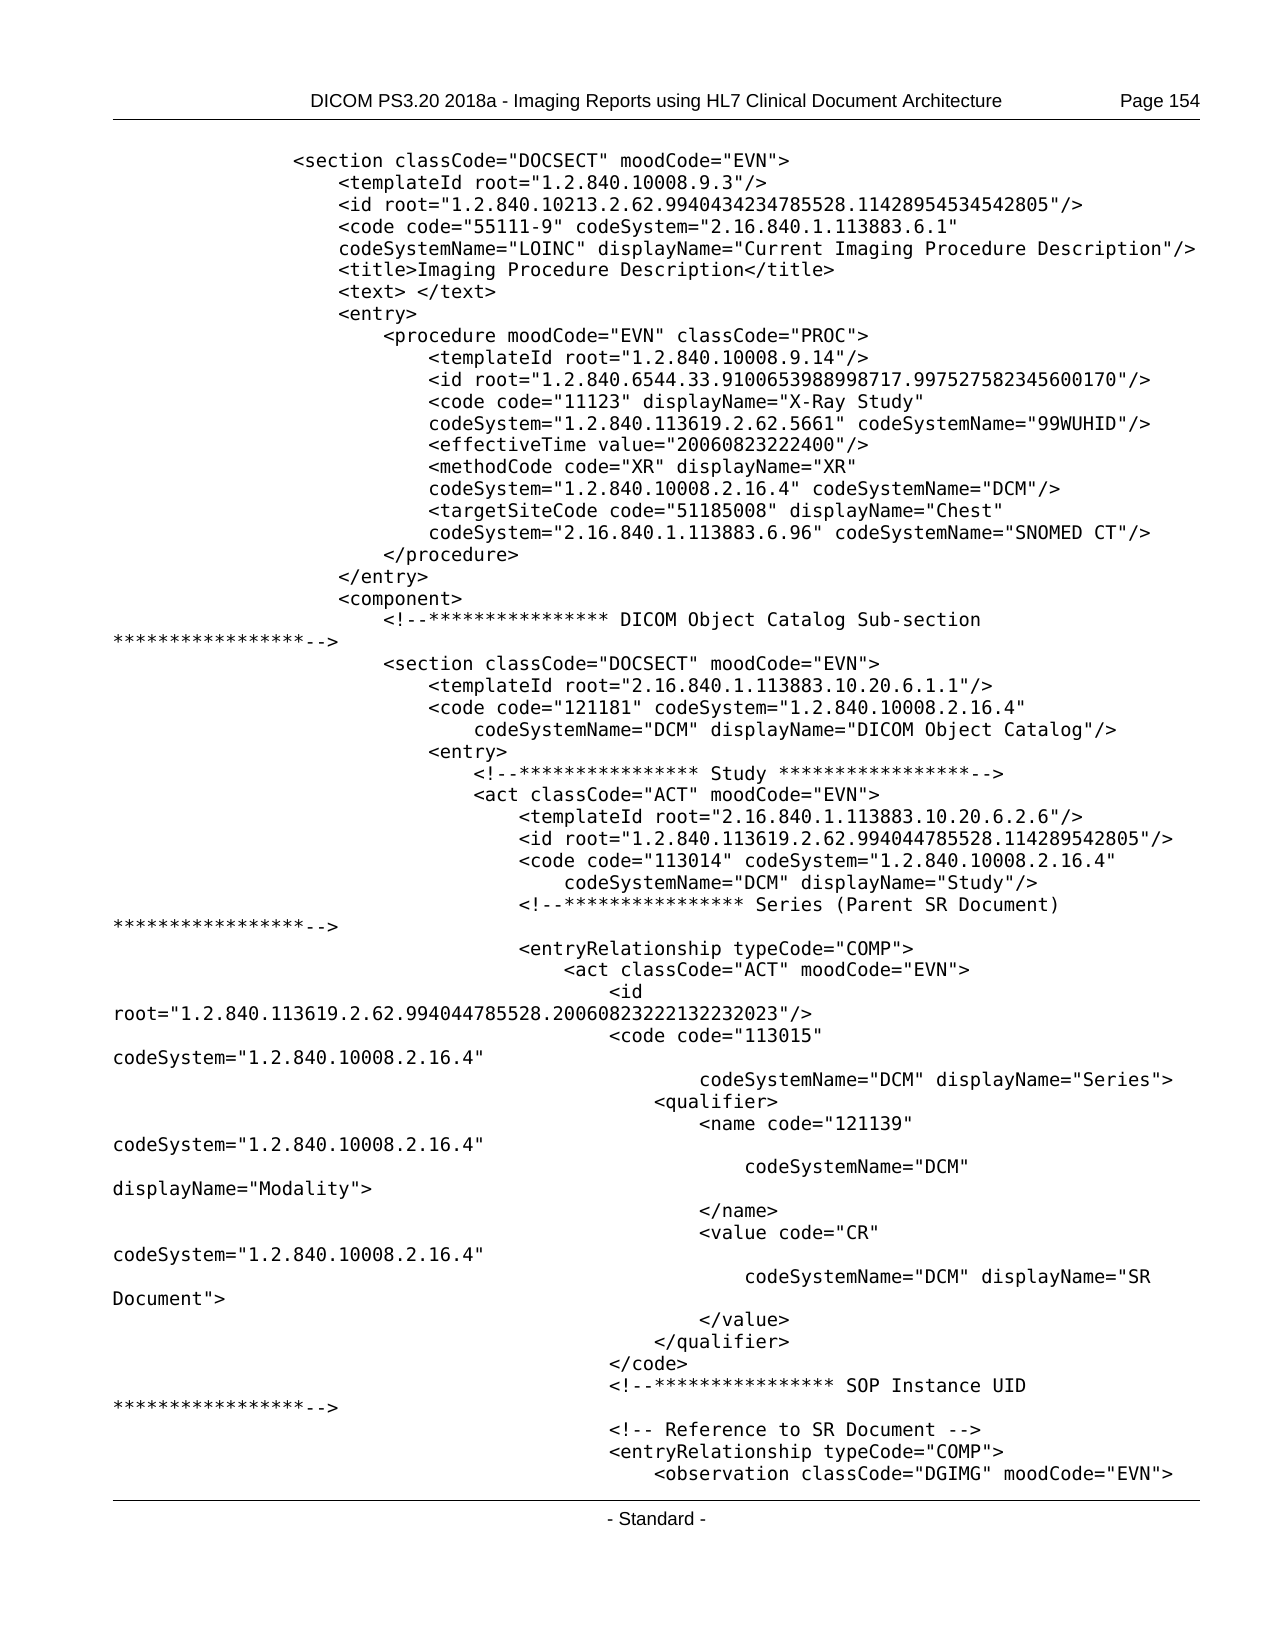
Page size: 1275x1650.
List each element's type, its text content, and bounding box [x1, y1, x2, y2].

text <section classCode="DOCSECT" moodCode="EVN"> <templateId root="1.2.840.10008.9.3"/> <id root="1.2.840.10213.2.62.9940434234785528.11428954534542805"/> <code code="55111-9" codeSystem="2.16.840.1.113883.6.1" codeSystemName="LOINC" displayName="Current Imaging Procedure Description"/> <title>Imaging Procedure Description</title> <text> </text> <entry> <procedure moodCode="EVN" classCode="PROC"> <templateId root="1.2.840.10008.9.14"/> <id root="1.2.840.6544.33.9100653988998717.997527582345600170"/> <code code="11123" displayName="X-Ray Study" codeSystem="1.2.840.113619.2.62.5661" codeSystemName="99WUHID"/> <effectiveTime value="20060823222400"/> <methodCode code="XR" displayName="XR" codeSystem="1.2.840.10008.2.16.4" codeSystemName="DCM"/> <targetSiteCode code="51185008" displayName="Chest" codeSystem="2.16.840.1.113883.6.96" codeSystemName="SNOMED CT"/> </procedure> </entry> <component> <!--**************** DICOM Object Catalog Sub-section *****************--> <section classCode="DOCSECT" moodCode="EVN"> <templateId root="2.16.840.1.113883.10.20.6.1.1"/> <code code="121181" codeSystem="1.2.840.10008.2.16.4" codeSystemName="DCM" displayName="DICOM Object Catalog"/> <entry> <!--**************** Study *****************--> <act classCode="ACT" moodCode="EVN"> <templateId root="2.16.840.1.113883.10.20.6.2.6"/> <id root="1.2.840.113619.2.62.994044785528.114289542805"/> <code code="113014" codeSystem="1.2.840.10008.2.16.4" codeSystemName="DCM" displayName="Study"/> <!--**************** Series (Parent SR Document) *****************--> <entryRelationship typeCode="COMP"> <act classCode="ACT" moodCode="EVN"> <id root="1.2.840.113619.2.62.994044785528.20060823222132232023"/> <code code="113015" codeSystem="1.2.840.10008.2.16.4" codeSystemName="DCM" displayName="Series"> <qualifier> <name code="121139" codeSystem="1.2.840.10008.2.16.4" codeSystemName="DCM" displayName="Modality"> </name> <value code="CR" codeSystem="1.2.840.10008.2.16.4" codeSystemName="DCM" displayName="SR Document"> </value> </qualifier> </code> <!--**************** SOP Instance UID *****************--> <!-- Reference to SR Document --> <entryRelationship typeCode="COMP"> <observation classCode="DGIMG" moodCode="EVN"> [112, 150, 1200, 1484]
